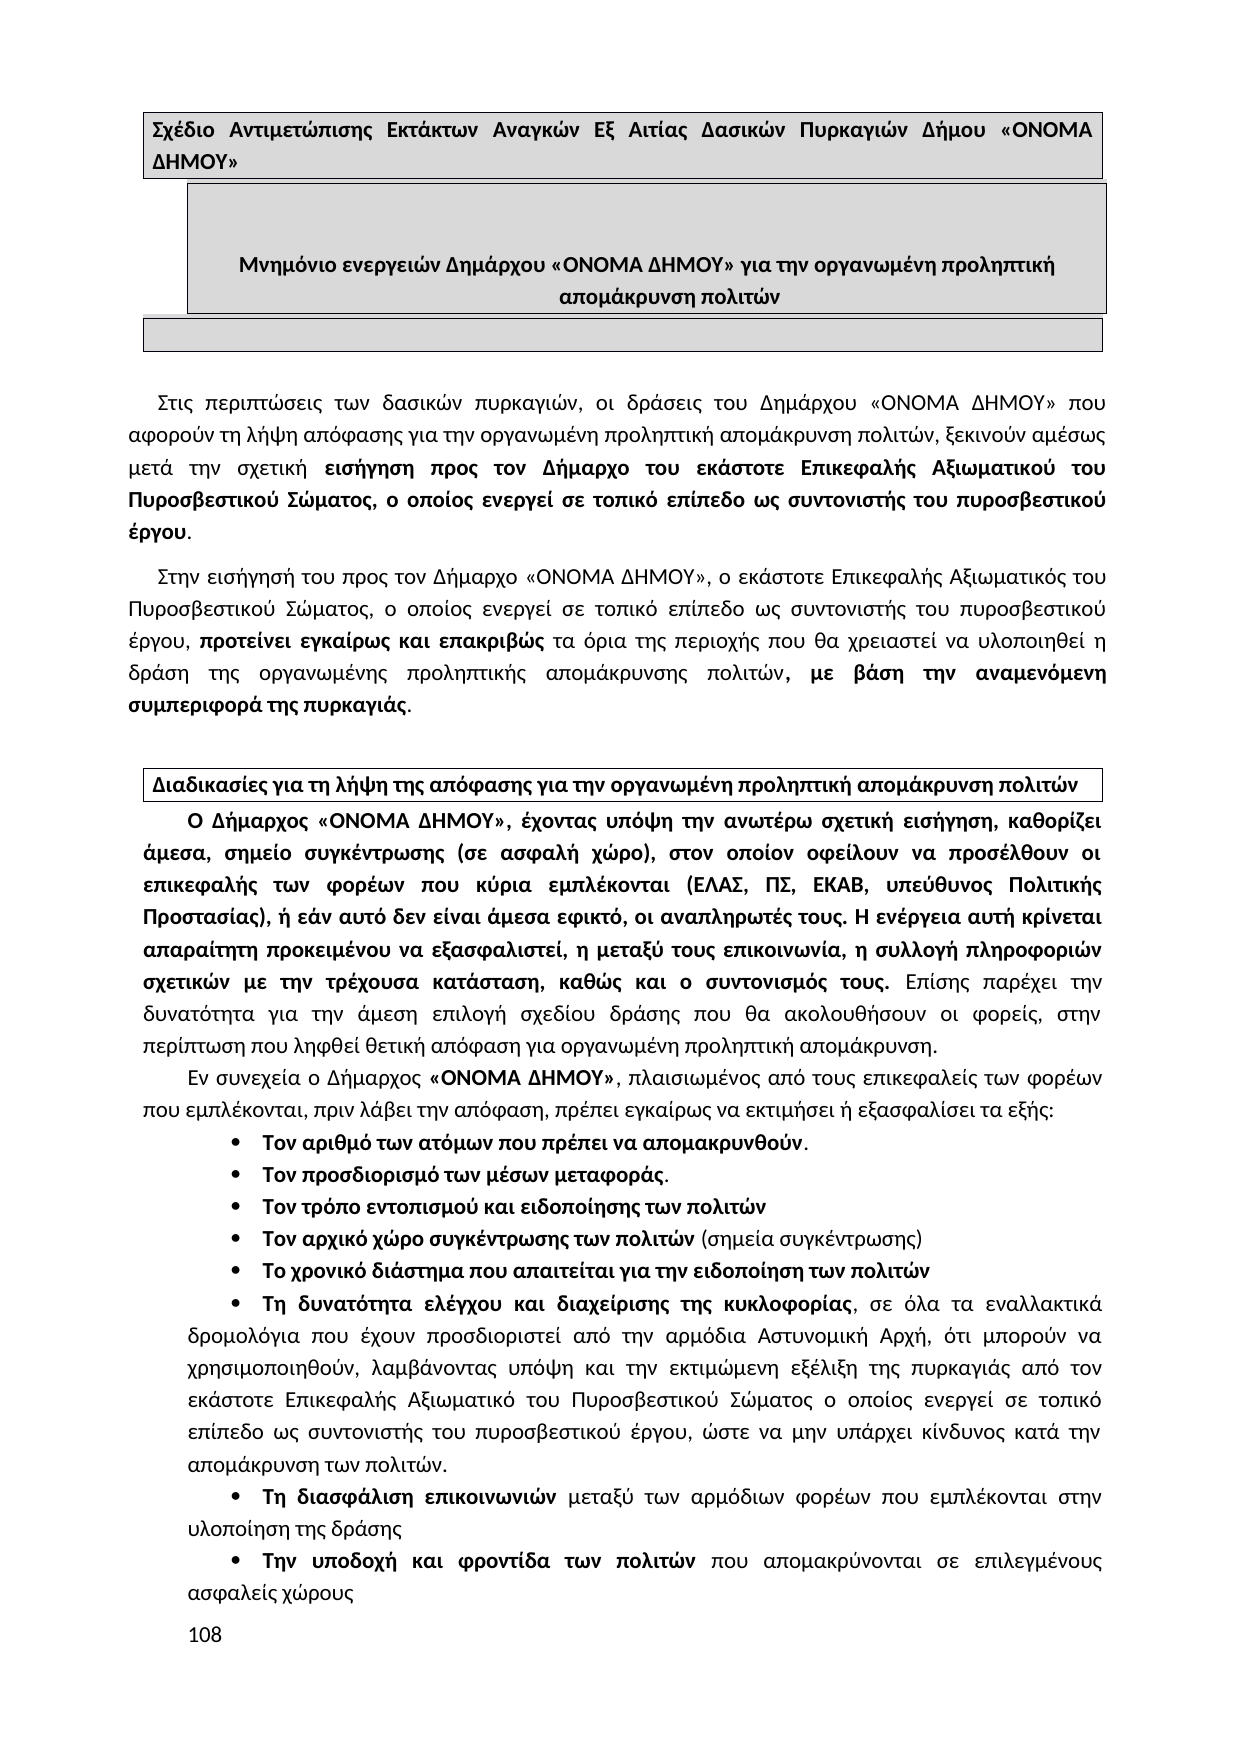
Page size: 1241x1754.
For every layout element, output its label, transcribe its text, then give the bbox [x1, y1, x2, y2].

list Τον τρόπο εντοπισμού και ειδοποίησης των πολιτών [187, 1192, 1103, 1220]
text Ο Δήμαρχος «ΟΝΟΜΑ ΔΗΜΟΥ», έχοντας υπόψη την ανωτέρω σχετική εισήγηση, καθορίζει άμεσα, σημείο συγκέντρωσης (σε ασφαλή χώρο), στον οποίον οφείλουν να προσέλθουν οι επικεφαλής των φορέων που κύρια εμπλέκονται (ΕΛΑΣ, ΠΣ, ΕΚΑΒ, υπεύθυνος Πολιτικής Προστασίας), ή εάν αυτό δεν είναι άμεσα εφικτό, οι αναπληρωτές τους. Η ενέργεια αυτή κρίνεται απαραίτητη προκειμένου να εξασφαλιστεί, η μεταξύ τους επικοινωνία, η συλλογή πληροφοριών σχετικών με την τρέχουσα κατάσταση, καθώς και ο συντονισμός τους. Επίσης παρέχει την δυνατότητα για την άμεση επιλογή σχεδίου δράσης που θα ακολουθήσουν οι φορείς, στην περίπτωση που ληφθεί θετική απόφαση για οργανωμένη προληπτική απομάκρυνση. [143, 806, 1103, 1059]
list Τη διασφάλιση επικοινωνιών μεταξύ των αρμόδιων φορέων που εμπλέκονται στην υλοποίηση της δράσης [187, 1482, 1103, 1542]
list Το χρονικό διάστημα που απαιτείται για την ειδοποίηση των πολιτών [187, 1257, 1103, 1284]
subtitle Μνημόνιο ενεργειών Δημάρχου «ΟΝΟΜΑ ΔΗΜΟΥ» για την οργανωμένη προληπτική απομάκρυνση πολιτών [188, 247, 1106, 313]
list Τον αρχικό χώρο συγκέντρωσης των πολιτών (σημεία συγκέντρωσης) [187, 1224, 1103, 1252]
list Την υποδοχή και φροντίδα των πολιτών που απομακρύνονται σε επιλεγμένους ασφαλείς χώρους [187, 1546, 1103, 1606]
text Στην εισήγησή του προς τον Δήμαρχο «ΟΝΟΜΑ ΔΗΜΟΥ», ο εκάστοτε Επικεφαλής Αξιωματικός του Πυροσβεστικού Σώματος, ο οποίος ενεργεί σε τοπικό επίπεδο ως συντονιστής του πυροσβεστικού έργου, προτείνει εγκαίρως και επακριβώς τα όρια της περιοχής που θα χρειαστεί να υλοποιηθεί η δράση της οργανωμένης προληπτικής απομάκρυνσης πολιτών, με βάση την αναμενόμενη συμπεριφορά της πυρκαγιάς. [128, 562, 1107, 719]
list Τη δυνατότητα ελέγχου και διαχείρισης της κυκλοφορίας, σε όλα τα εναλλακτικά δρομολόγια που έχουν προσδιοριστεί από την αρμόδια Αστυνομική Αρχή, ότι μπορούν να χρησιμοποιηθούν, λαμβάνοντας υπόψη και την εκτιμώμενη εξέλιξη της πυρκαγιάς από τον εκάστοτε Επικεφαλής Αξιωματικό του Πυροσβεστικού Σώματος ο οποίος ενεργεί σε τοπικό επίπεδο ως συντονιστής του πυροσβεστικού έργου, ώστε να μην υπάρχει κίνδυνος κατά την απομάκρυνση των πολιτών. [187, 1289, 1103, 1478]
list Τον αριθμό των ατόμων που πρέπει να απομακρυνθούν. [187, 1128, 1103, 1156]
subtitle Διαδικασίες για τη λήψη της απόφασης για την οργανωμένη προληπτική απομάκρυνση πολιτών [144, 769, 1102, 801]
list Τον προσδιορισμό των μέσων μεταφοράς. [187, 1160, 1103, 1188]
text Στις περιπτώσεις των δασικών πυρκαγιών, οι δράσεις του Δημάρχου «ΟΝΟΜΑ ΔΗΜΟΥ» που αφορούν τη λήψη απόφασης για την οργανωμένη προληπτική απομάκρυνση πολιτών, ξεκινούν αμέσως μετά την σχετική εισήγηση προς τον Δήμαρχο του εκάστοτε Επικεφαλής Αξιωματικού του Πυροσβεστικού Σώματος, ο οποίος ενεργεί σε τοπικό επίπεδο ως συντονιστής του πυροσβεστικού έργου. [128, 388, 1107, 545]
text Σχέδιο Αντιμετώπισης Εκτάκτων Αναγκών Εξ Αιτίας Δασικών Πυρκαγιών Δήμου «ΟΝΟΜΑ ΔΗΜΟΥ» [144, 113, 1102, 178]
text Εν συνεχεία ο Δήμαρχος «ΟΝΟΜΑ ΔΗΜΟΥ», πλαισιωμένος από τους επικεφαλείς των φορέων που εμπλέκονται, πριν λάβει την απόφαση, πρέπει εγκαίρως να εκτιμήσει ή εξασφαλίσει τα εξής: [143, 1063, 1103, 1124]
